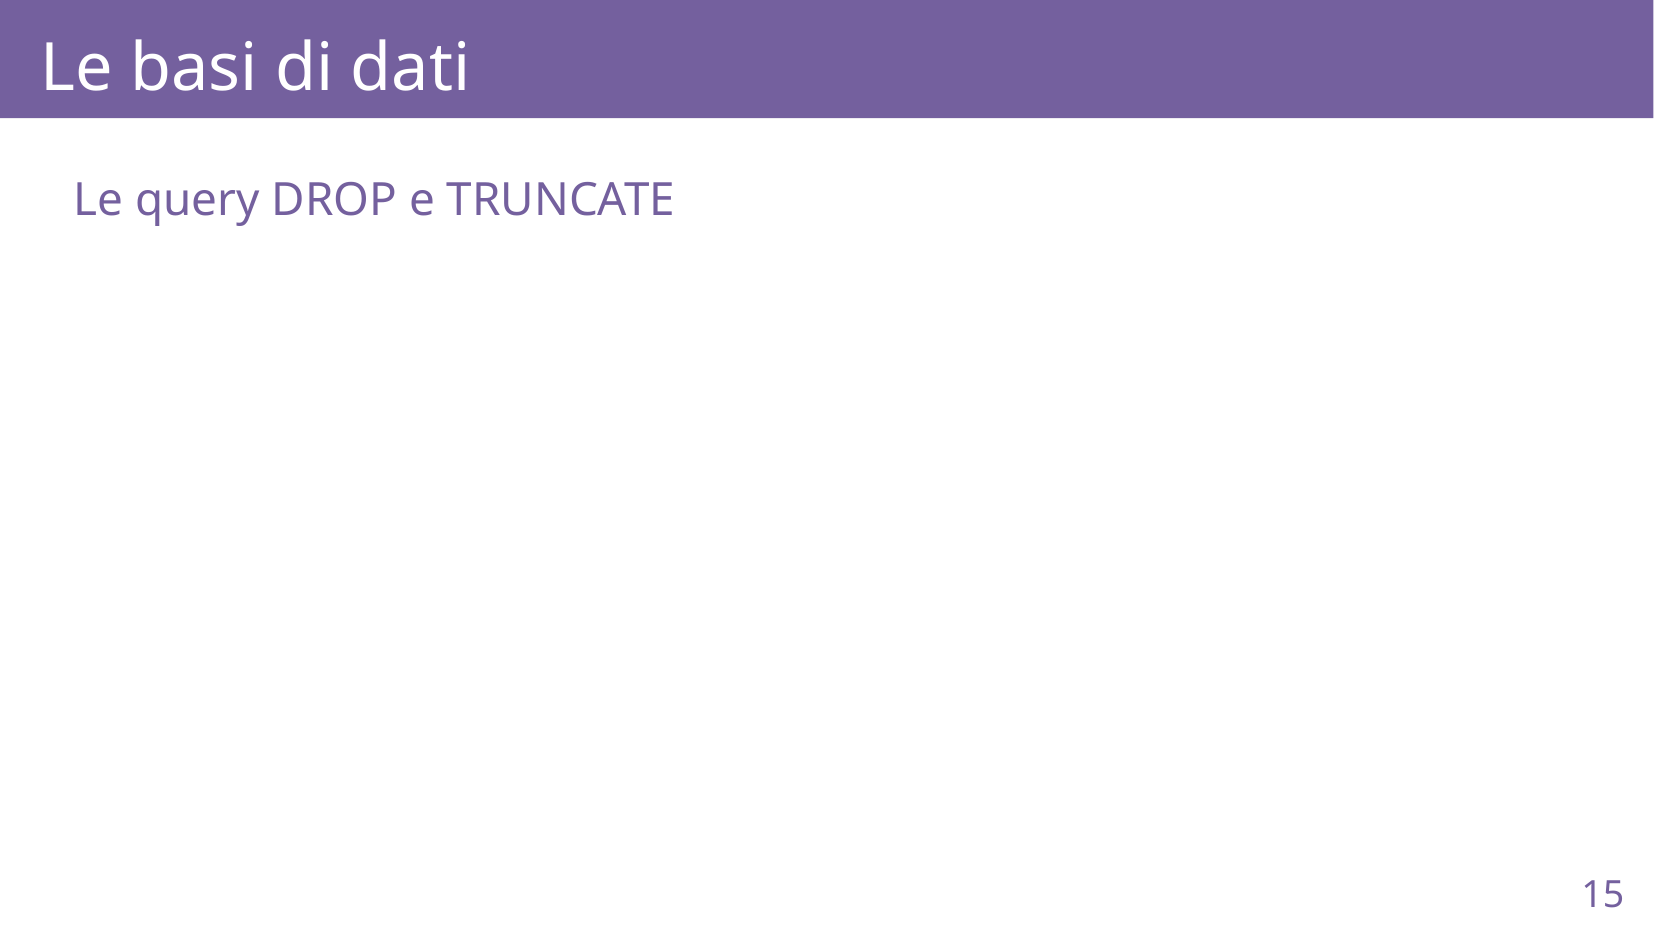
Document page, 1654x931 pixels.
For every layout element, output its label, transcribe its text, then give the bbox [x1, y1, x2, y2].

text_box Le query DROP e TRUNCATE [59, 158, 1107, 229]
text_box [1510, 860, 1654, 931]
text_box Le basi di dati [25, 11, 942, 107]
text_box [0, 0, 1654, 119]
